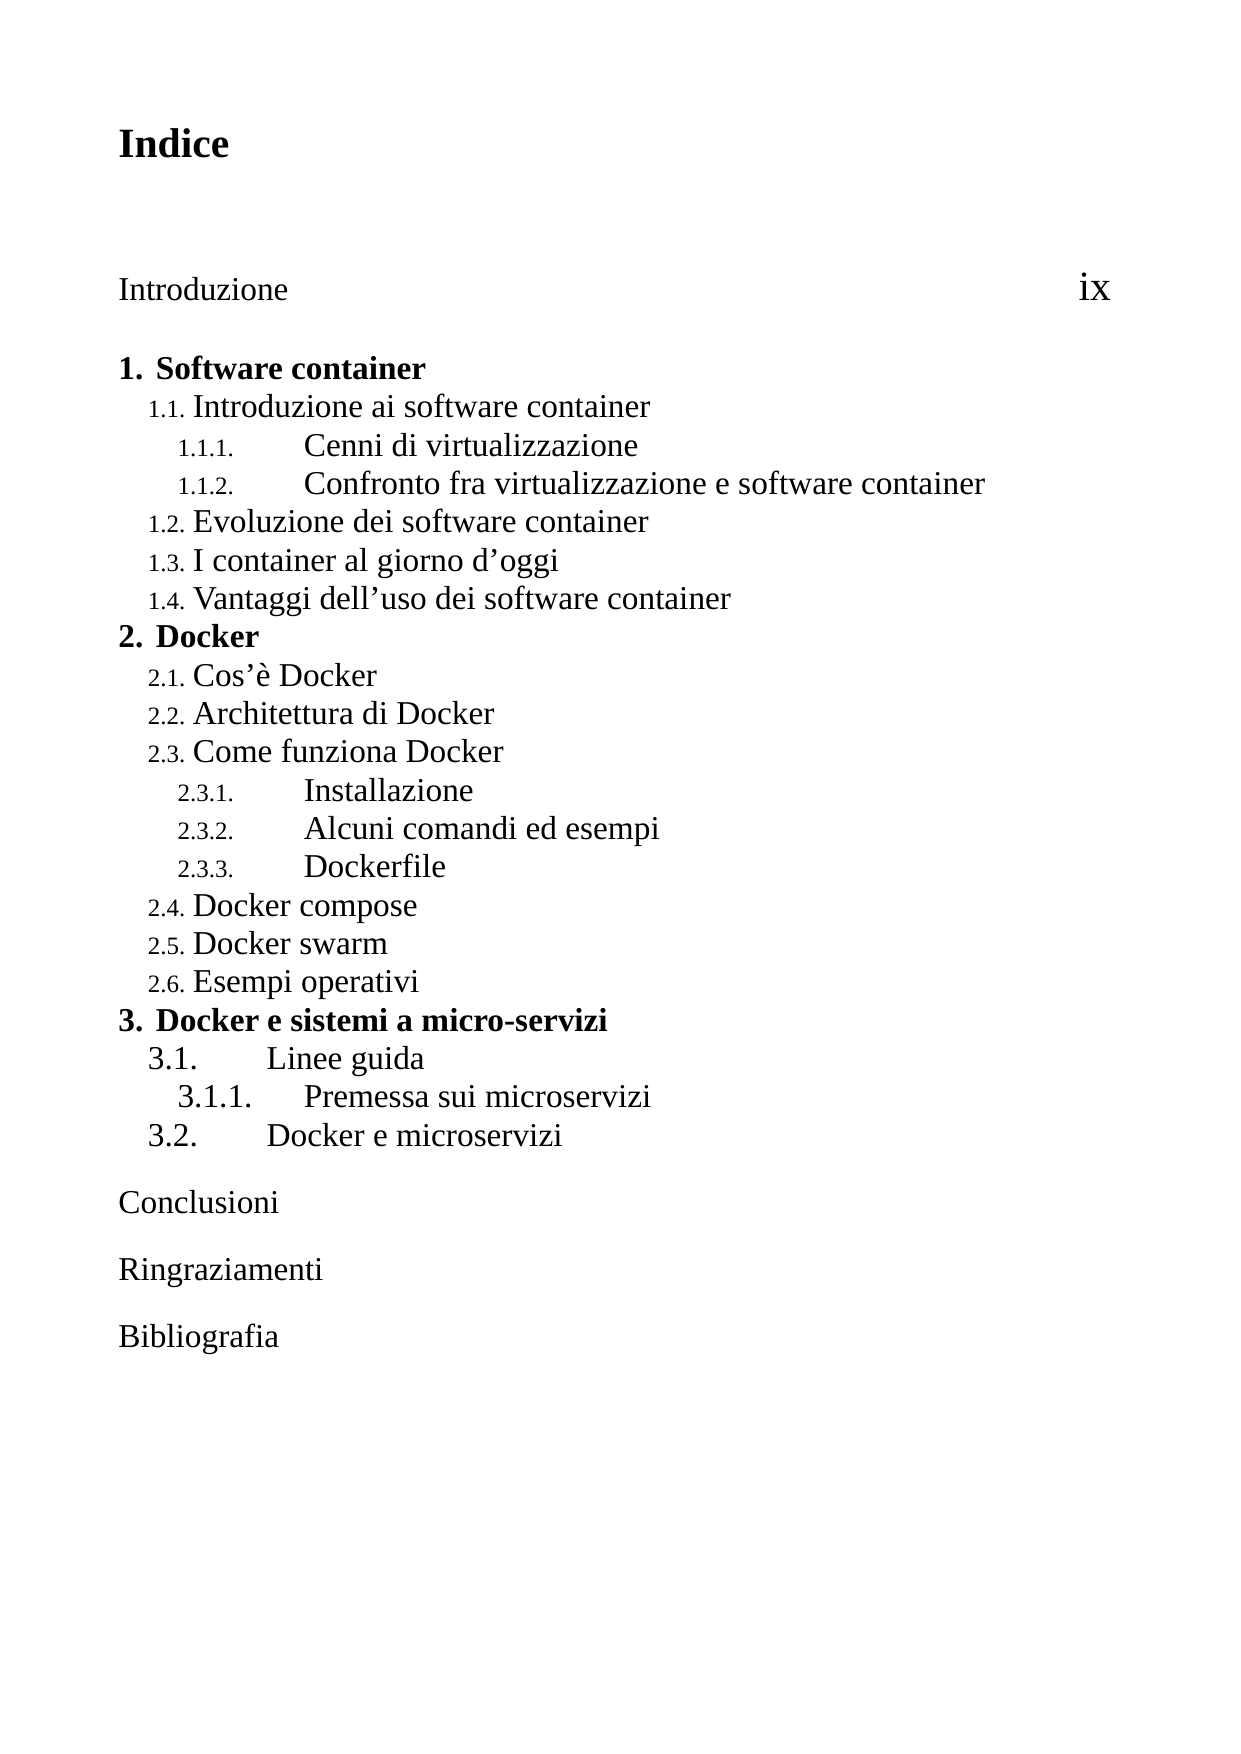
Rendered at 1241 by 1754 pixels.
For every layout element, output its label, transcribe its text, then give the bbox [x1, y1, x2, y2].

list Cenni di virtualizzazione [177, 425, 1122, 463]
list Architettura di Docker [148, 693, 1122, 731]
list I container al giorno d’oggi [148, 540, 1122, 578]
list Cos’è Docker [148, 655, 1122, 693]
list Dockerfile [177, 846, 1122, 885]
list Software container [118, 348, 1122, 386]
list Premessa sui microservizi [177, 1076, 1122, 1115]
list Come funziona Docker [148, 731, 1122, 770]
list Docker e sistemi a micro-servizi [118, 1000, 1122, 1038]
list Docker [118, 616, 1122, 655]
list Docker e microservizi [148, 1115, 1122, 1153]
list Evoluzione dei software container [148, 501, 1122, 540]
text Indice [118, 118, 1122, 166]
list Vantaggi dell’uso dei software container [148, 578, 1122, 616]
list Alcuni comandi ed esempi [177, 808, 1122, 846]
list Esempi operativi [148, 961, 1122, 1000]
text Conclusioni [118, 1182, 1122, 1220]
text Introduzione ix [118, 262, 1122, 310]
list Installazione [177, 770, 1122, 808]
list Introduzione ai software container [148, 386, 1122, 425]
list Confronto fra virtualizzazione e software container [177, 463, 1122, 501]
list Docker swarm [148, 923, 1122, 961]
list Linee guida [148, 1038, 1122, 1076]
text Bibliografia [118, 1316, 1122, 1354]
text Ringraziamenti [118, 1249, 1122, 1287]
list Docker compose [148, 885, 1122, 923]
